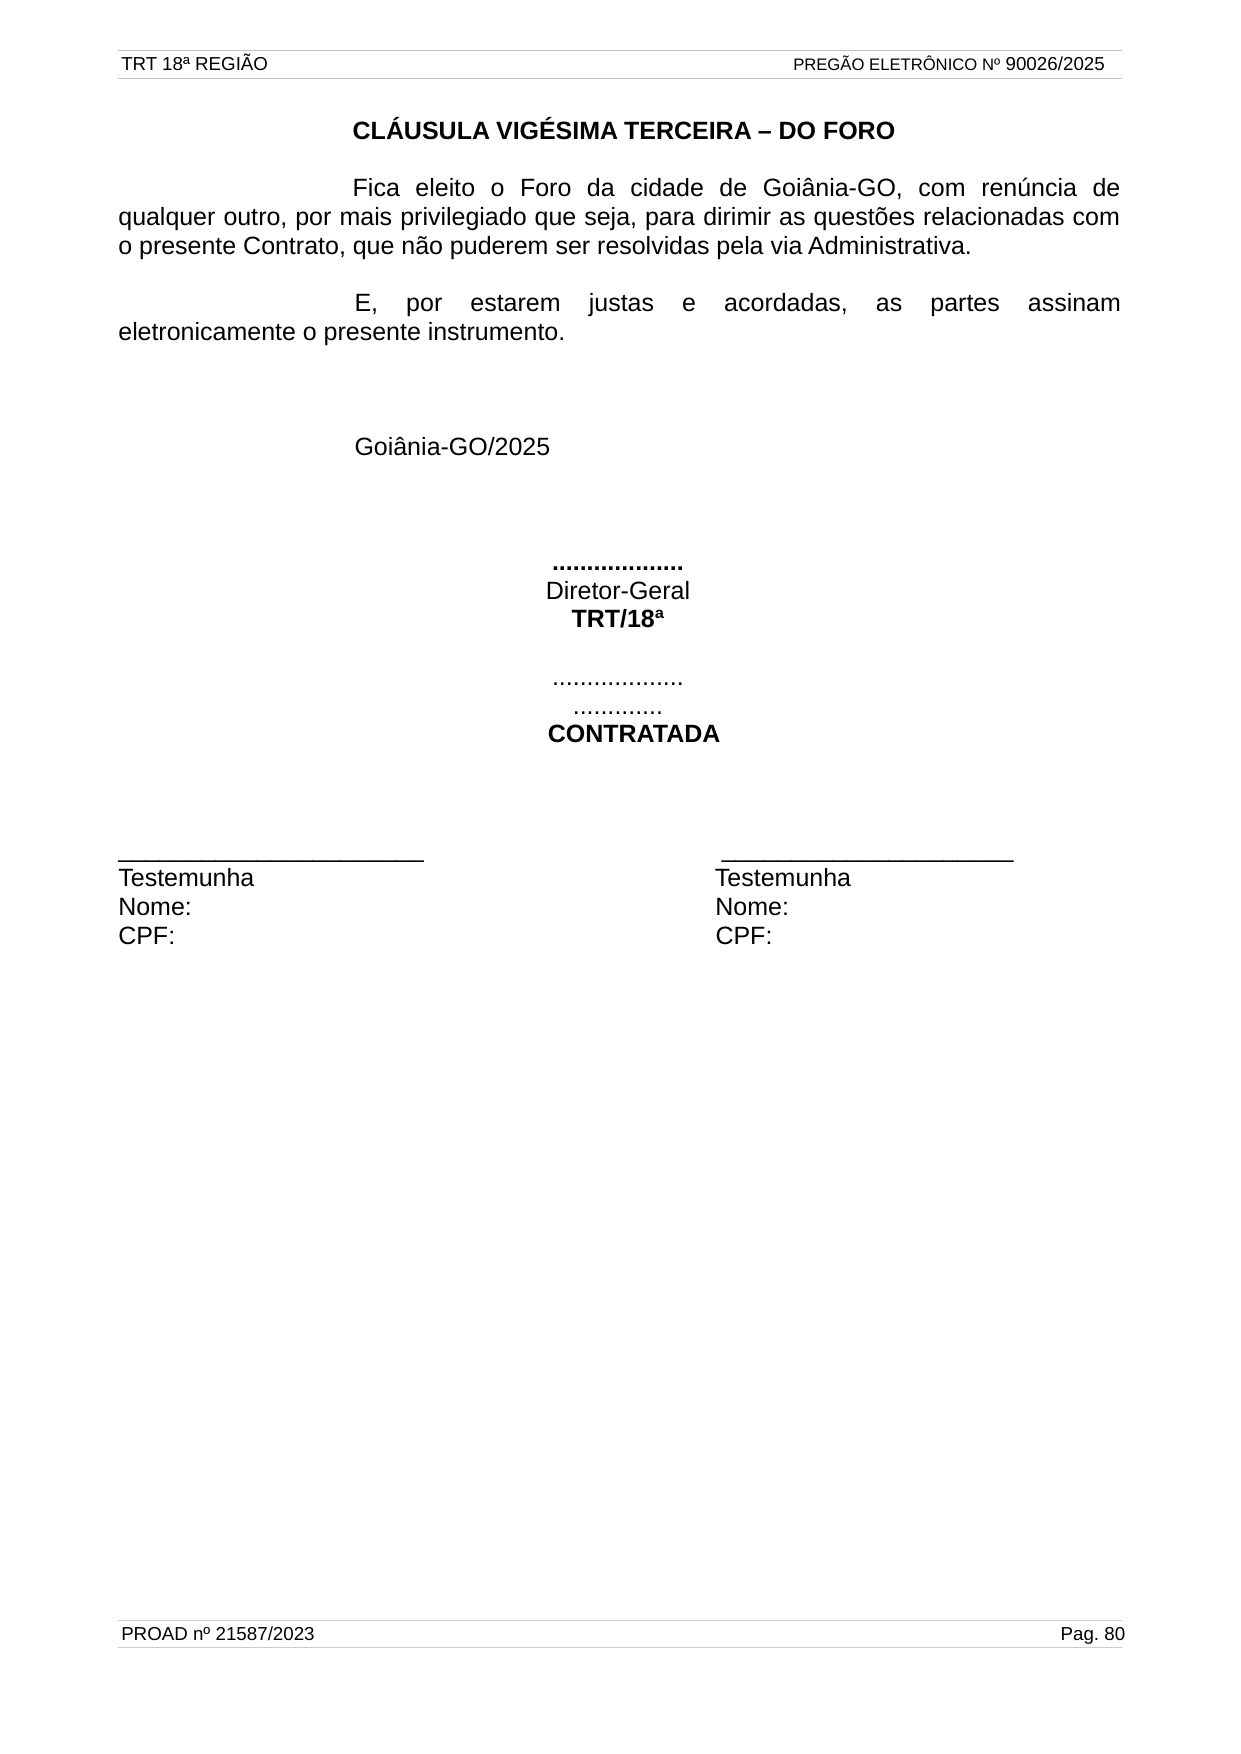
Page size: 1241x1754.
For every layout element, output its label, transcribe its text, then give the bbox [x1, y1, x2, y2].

text TRT/18ª [118, 604, 1117, 633]
text CPF: CPF: [118, 921, 1122, 949]
text CLÁUSULA VIGÉSIMA TERCEIRA – DO FORO [118, 116, 1122, 144]
text ______________________ _____________________ [118, 834, 1122, 863]
text ................... [118, 547, 1117, 576]
text Diretor-Geral [118, 576, 1117, 604]
text Goiânia-GO/2025 [118, 432, 1122, 461]
text E, por estarem justas e acordadas, as partes assinam eletronicamente o presente instrumento. [118, 288, 1122, 346]
text Fica eleito o Foro da cidade de Goiânia-GO, com renúncia de qualquer outro, por mais privilegiado que seja, para dirimir as questões relacionadas com o presente Contrato, que não puderem ser resolvidas pela via Administrativa. [118, 173, 1122, 259]
text CONTRATADA [118, 719, 1122, 748]
text ................... [118, 662, 1117, 691]
text Testemunha Testemunha [118, 863, 1122, 892]
text Nome: Nome: [118, 892, 1122, 921]
text ............. [118, 691, 1117, 719]
